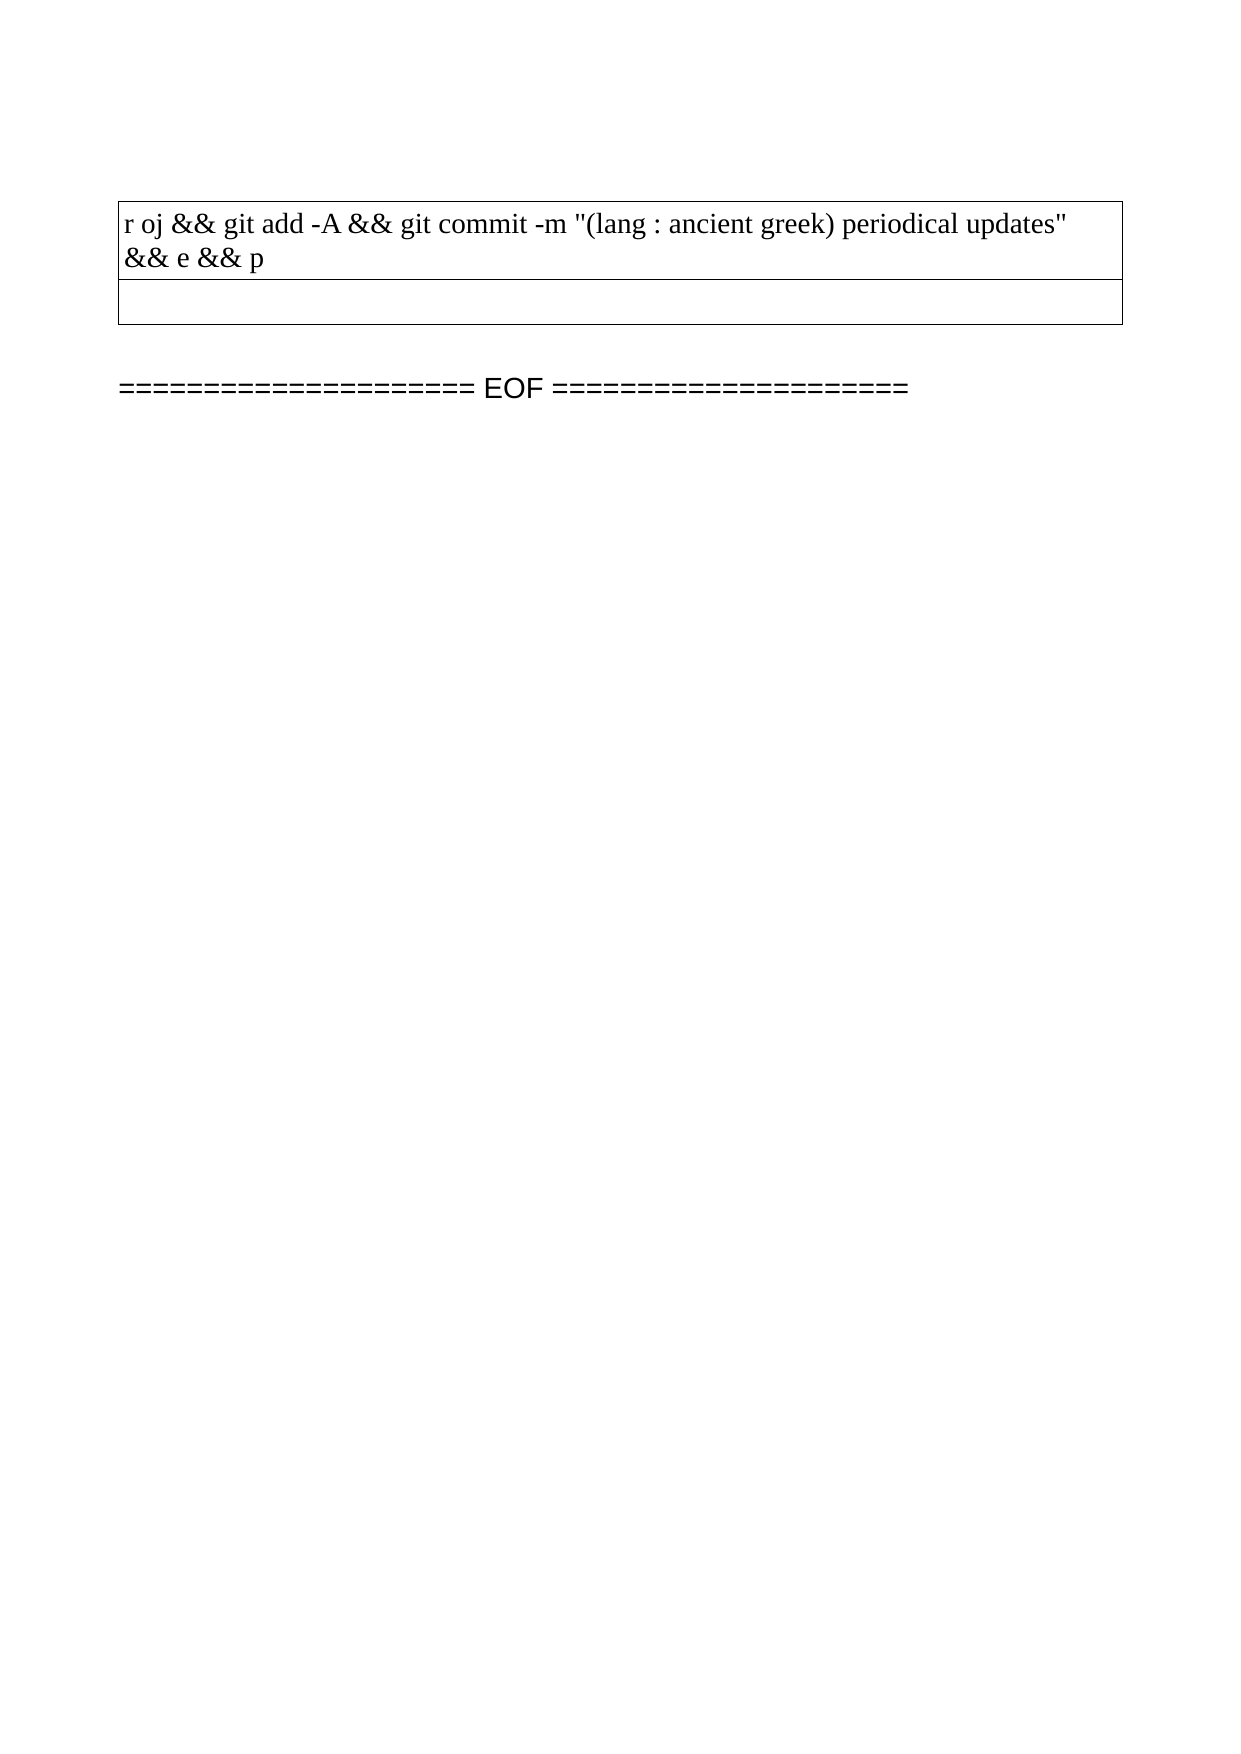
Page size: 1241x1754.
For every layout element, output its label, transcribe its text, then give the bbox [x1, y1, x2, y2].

table_cell [119, 280, 1122, 324]
text ===================== EOF ===================== [118, 371, 1122, 404]
table_header r oj && git add -A && git commit -m "(lang : ancient greek) periodical updates" && e && p [119, 202, 1122, 279]
